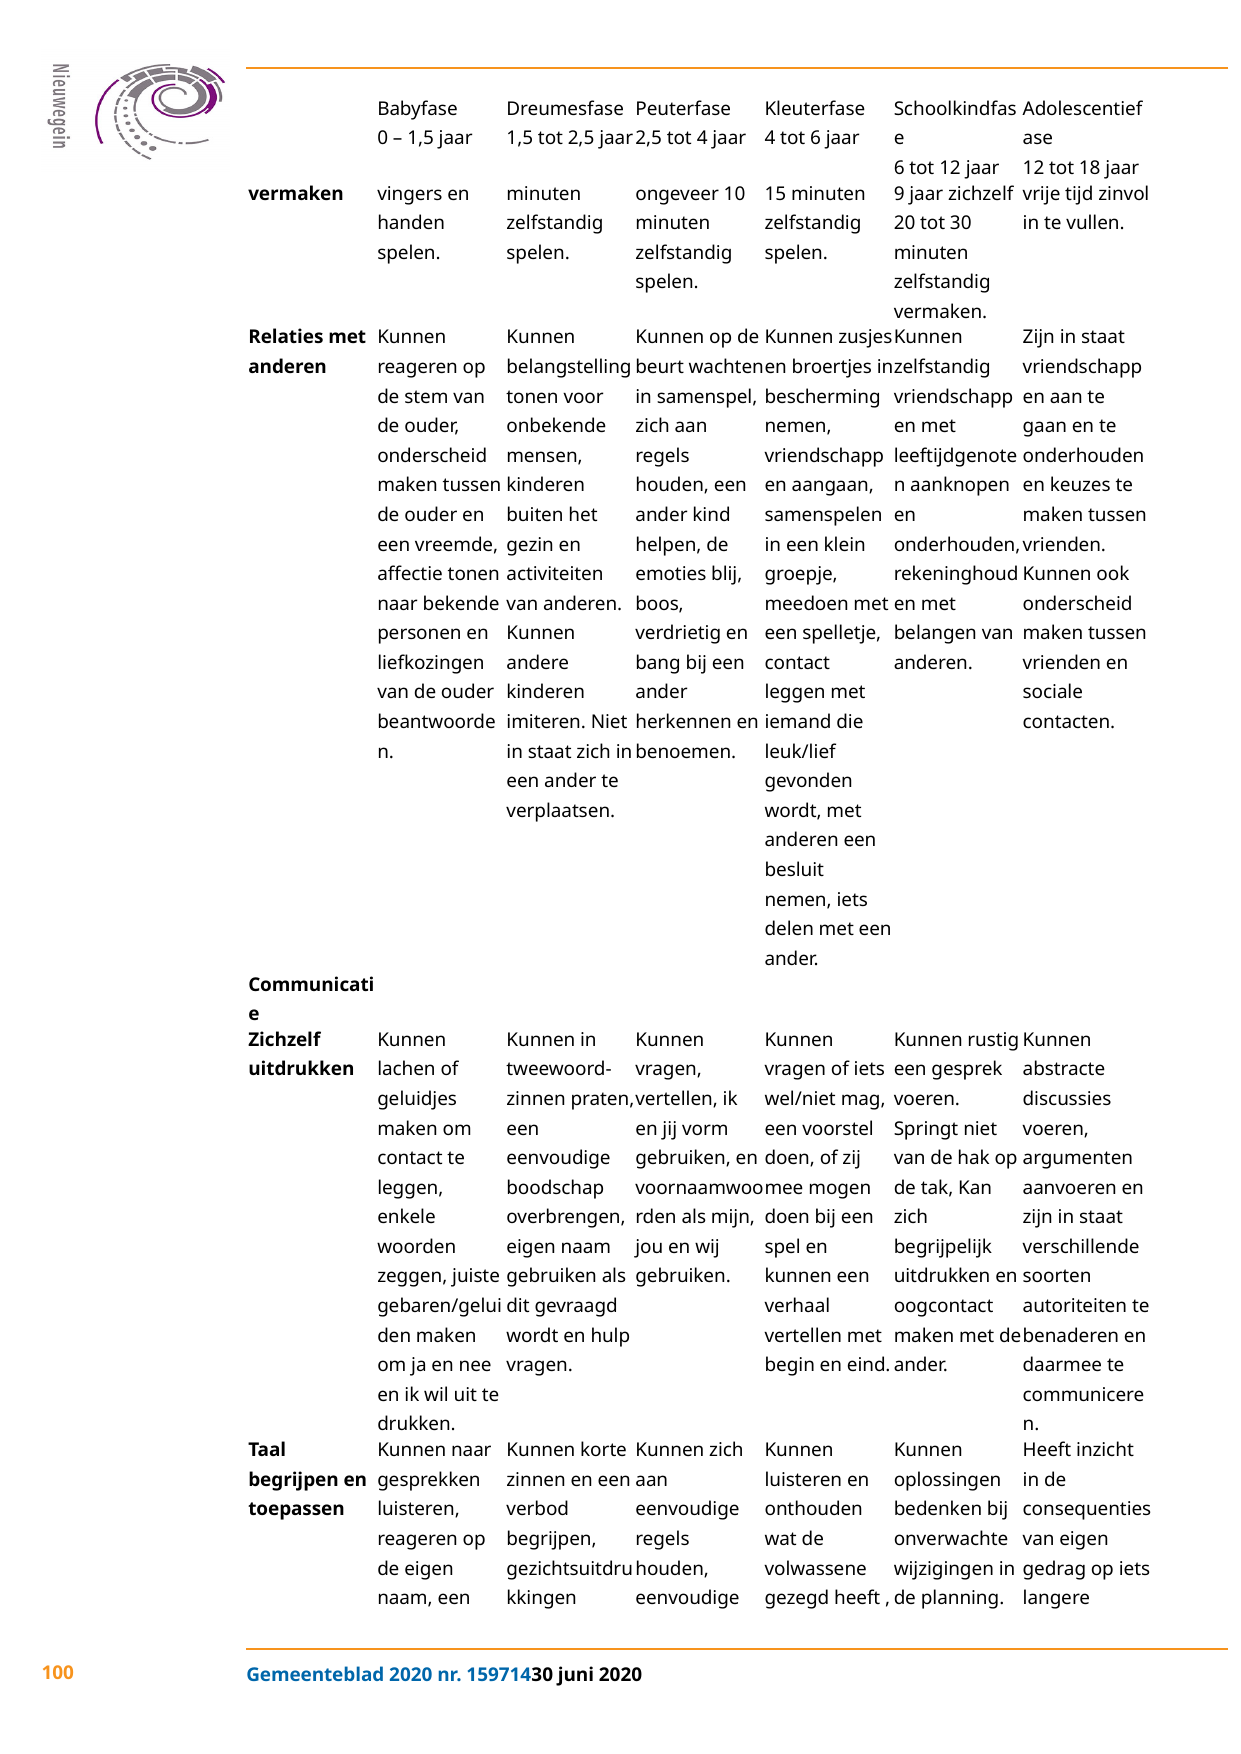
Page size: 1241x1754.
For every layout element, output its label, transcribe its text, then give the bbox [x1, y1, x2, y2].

table_cell Kunnen rustig een gesprek voeren. Springt niet van de hak op de tak, Kan zich begrijpelijk uitdrukken en oogcontact maken met de ander. [894, 1026, 1022, 1436]
table_cell [1023, 971, 1152, 1026]
table_cell Kunnen in tweewoord-zinnen praten, een eenvoudige boodschap overbrengen, eigen naam gebruiken als dit gevraagd wordt en hulp vragen. [506, 1026, 635, 1436]
table_cell Kunnen naar gesprekken luisteren, reageren op de eigen naam, een [377, 1436, 506, 1610]
table_header Peuterfase 2,5 tot 4 jaar [635, 95, 764, 180]
table_header Kleuterfase 4 tot 6 jaar [764, 95, 893, 180]
picture [41, 47, 231, 172]
table_cell ongeveer 10 minuten zelfstandig spelen. [635, 180, 764, 324]
table_header Adolescentiefase 12 tot 18 jaar [1023, 95, 1152, 180]
table_cell Kunnen zelfstandig vriendschappen met leeftijdgenoten aanknopen en onderhouden, rekeninghouden met belangen van anderen. [894, 324, 1022, 971]
table_cell Kunnen lachen of geluidjes maken om contact te leggen, enkele woorden zeggen, juiste gebaren/geluiden maken om ja en nee en ik wil uit te drukken. [377, 1026, 506, 1436]
table_cell 9 jaar zichzelf 20 tot 30 minuten zelfstandig vermaken. [894, 180, 1022, 324]
table_cell Zichzelf uitdrukken [248, 1026, 377, 1436]
table_cell Heeft inzicht in de consequenties van eigen gedrag op iets langere [1023, 1436, 1152, 1610]
table_cell vrije tijd zinvol in te vullen. [1023, 180, 1152, 324]
table_cell 15 minuten zelfstandig spelen. [764, 180, 893, 324]
table_cell Relaties met anderen [248, 324, 377, 971]
table_cell Kunnen abstracte discussies voeren, argumenten aanvoeren en zijn in staat verschillende soorten autoriteiten te benaderen en daarmee te communiceren. [1023, 1026, 1152, 1436]
table_cell Kunnen vragen, vertellen, ik en jij vorm gebruiken, en voornaamwoorden als mijn, jou en wij gebruiken. [635, 1026, 764, 1436]
table_cell Kunnen luisteren en onthouden wat de volwassene gezegd heeft , [764, 1436, 893, 1610]
table_cell [377, 971, 506, 1026]
table_cell vingers en handen spelen. [377, 180, 506, 324]
table_header Babyfase 0 – 1,5 jaar [377, 95, 506, 180]
table_cell Kunnen vragen of iets wel/niet mag, een voorstel doen, of zij mee mogen doen bij een spel en kunnen een verhaal vertellen met begin en eind. [764, 1026, 893, 1436]
table_cell Kunnen korte zinnen en een verbod begrijpen, gezichtsuitdrukkingen [506, 1436, 635, 1610]
table_cell [764, 971, 893, 1026]
table_header [248, 95, 377, 180]
table_cell Zijn in staat vriendschappen aan te gaan en te onderhouden en keuzes te maken tussen vrienden. Kunnen ook onderscheid maken tussen vrienden en sociale contacten. [1023, 324, 1152, 971]
table_cell [635, 971, 764, 1026]
table_cell minuten zelfstandig spelen. [506, 180, 635, 324]
table_header Dreumesfase 1,5 tot 2,5 jaar [506, 95, 635, 180]
table_cell Communicatie [248, 971, 377, 1026]
table_cell vermaken [248, 180, 377, 324]
table_cell Taal begrijpen en toepassen [248, 1436, 377, 1610]
table_cell Kunnen zich aan eenvoudige regels houden, eenvoudige [635, 1436, 764, 1610]
table_cell Kunnen op de beurt wachten in samenspel, zich aan regels houden, een ander kind helpen, de emoties blij, boos, verdrietig en bang bij een ander herkennen en benoemen. [635, 324, 764, 971]
table_cell [506, 971, 635, 1026]
table_header Schoolkindfase 6 tot 12 jaar [894, 95, 1022, 180]
table_cell [894, 971, 1022, 1026]
table_cell Kunnen belangstelling tonen voor onbekende mensen, kinderen buiten het gezin en activiteiten van anderen. Kunnen andere kinderen imiteren. Niet in staat zich in een ander te verplaatsen. [506, 324, 635, 971]
table_cell Kunnen zusjes en broertjes in bescherming nemen, vriendschappen aangaan, samenspelen in een klein groepje, meedoen met een spelletje, contact leggen met iemand die leuk/lief gevonden wordt, met anderen een besluit nemen, iets delen met een ander. [764, 324, 893, 971]
table_cell Kunnen oplossingen bedenken bij onverwachte wijzigingen in de planning. [894, 1436, 1022, 1610]
table_cell Kunnen reageren op de stem van de ouder, onderscheid maken tussen de ouder en een vreemde, affectie tonen naar bekende personen en liefkozingen van de ouder beantwoorden. [377, 324, 506, 971]
